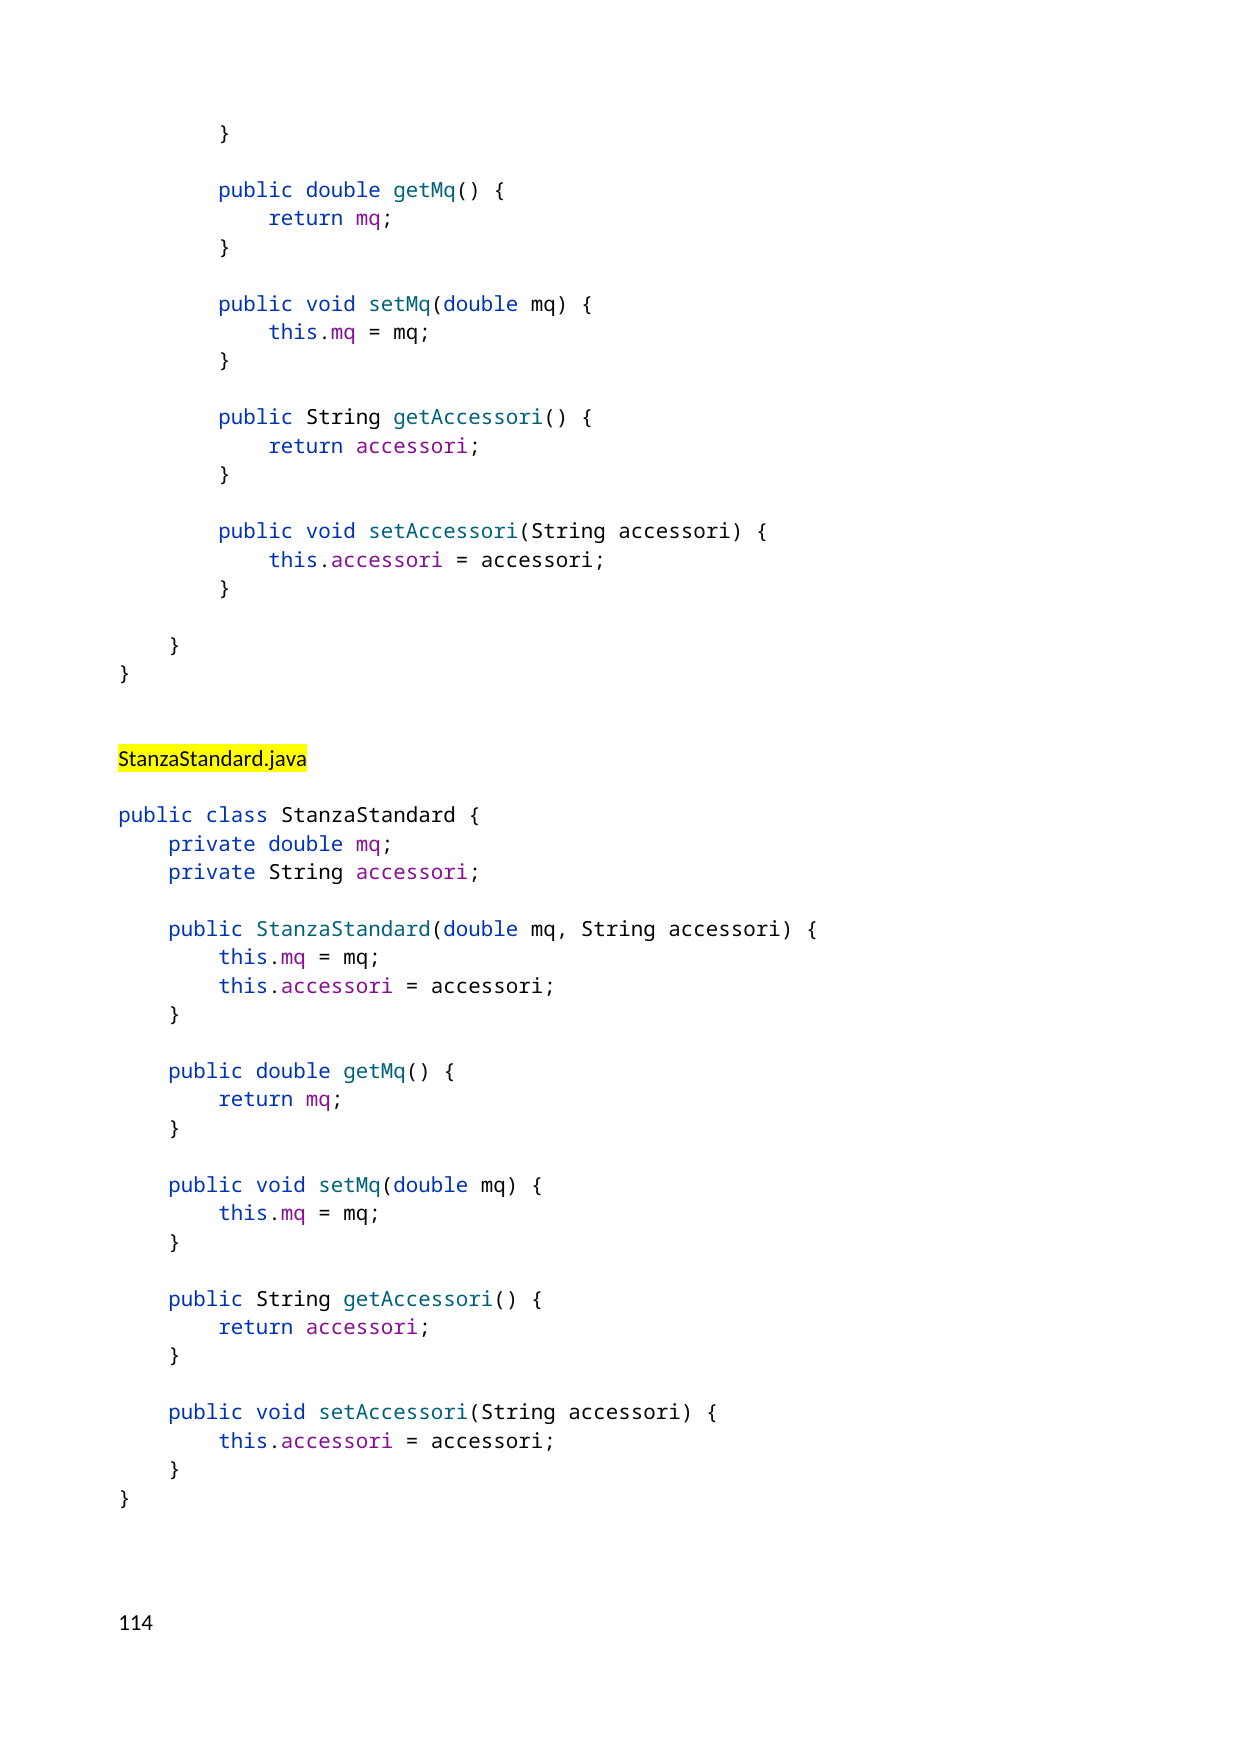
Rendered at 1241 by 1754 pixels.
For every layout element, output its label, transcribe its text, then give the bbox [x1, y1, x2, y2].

text } public double getMq() { return mq; } public void setMq(double mq) { this.mq = mq; } public String getAccessori() { return accessori; } public void setAccessori(String accessori) { this.accessori = accessori; } } } [118, 118, 1122, 687]
text public class StanzaStandard { private double mq; private String accessori; public StanzaStandard(double mq, String accessori) { this.mq = mq; this.accessori = accessori; } public double getMq() { return mq; } public void setMq(double mq) { this.mq = mq; } public String getAccessori() { return accessori; } public void setAccessori(String accessori) { this.accessori = accessori; } } [118, 800, 1122, 1539]
text StanzaStandard.java [118, 744, 1122, 772]
